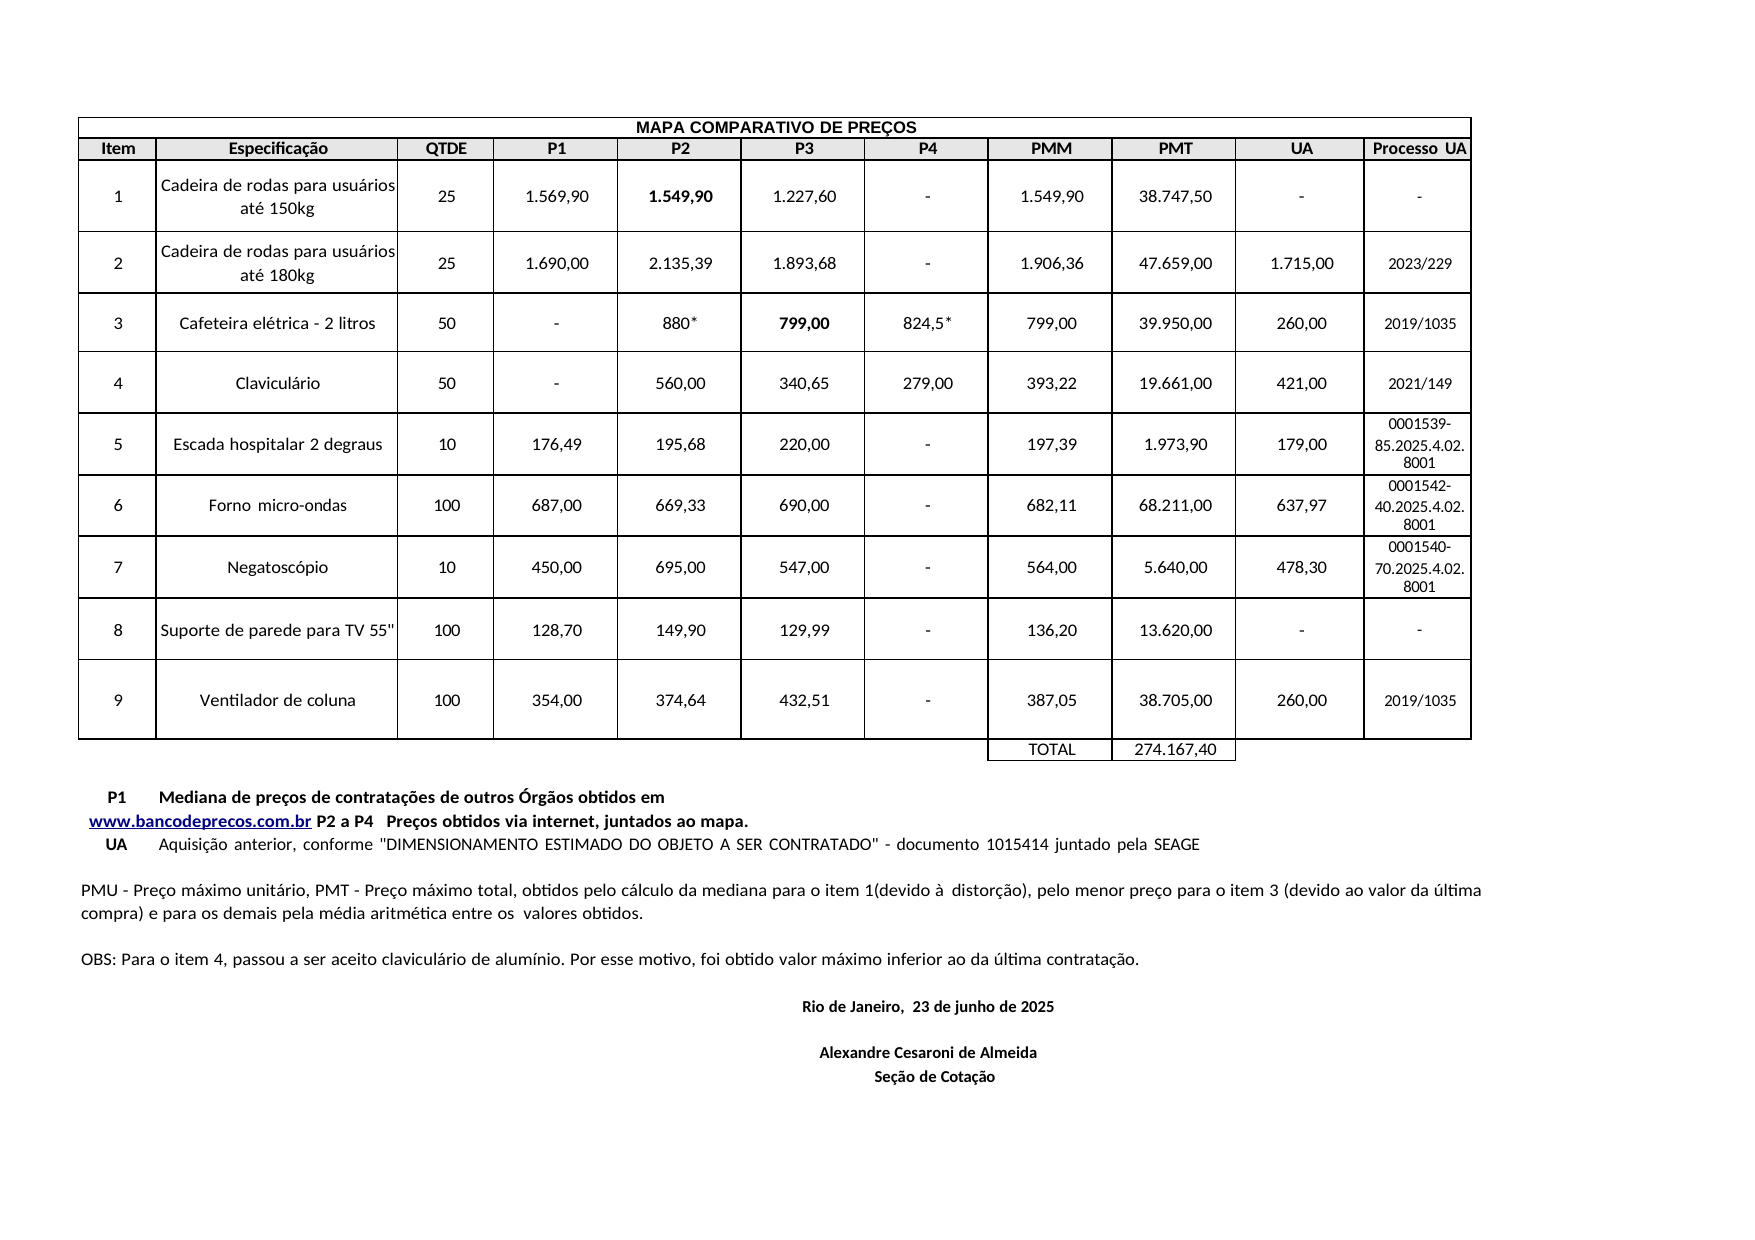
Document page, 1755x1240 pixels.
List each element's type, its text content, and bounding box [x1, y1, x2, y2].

table_cell 1.549,90 [618, 161, 740, 231]
table_cell 354,00 [494, 660, 617, 738]
table_cell 547,00 [742, 557, 864, 581]
table_cell [79, 476, 155, 496]
table_cell [157, 537, 397, 557]
table_cell 25 [398, 161, 493, 231]
table_cell [742, 476, 864, 496]
text Seção de Cotação [783, 1067, 1087, 1086]
table_cell 260,00 [1236, 294, 1363, 351]
table_cell [989, 458, 1111, 474]
table_cell [398, 476, 493, 496]
table_cell 8 [79, 599, 155, 659]
table_cell P4 [865, 139, 987, 159]
table_cell 393,22 [989, 352, 1111, 412]
table_cell 6 [79, 496, 155, 519]
table_cell 8001 [1365, 519, 1470, 535]
table_cell [618, 476, 740, 496]
text PMU - Preço máximo unitário, PMT - Preço máximo total, obtidos pelo cálculo da mediana para o item 1(devido à distorção), pelo menor preço para o item 3 (devido ao valor da última compra) e para os demais pela média aritmética entre os valores obtidos. [81, 879, 1536, 924]
table_cell 1.569,90 [494, 161, 617, 231]
table_cell [398, 581, 493, 597]
text Rio de Janeiro, 23 de junho de 2025 Alexandre Cesaroni de Almeida [769, 975, 1087, 1067]
table_cell [618, 414, 740, 434]
table_cell 340,65 [742, 352, 864, 412]
table_cell 129,99 [742, 599, 864, 659]
table_cell [1236, 581, 1363, 597]
table_cell [79, 458, 155, 474]
table_cell QTDE [398, 139, 493, 159]
table_cell 695,00 [618, 557, 740, 581]
table_cell 2.135,39 [618, 232, 740, 292]
table_cell 197,39 [989, 434, 1111, 458]
table_cell 179,00 [1236, 434, 1363, 458]
table_cell Suporte de parede para TV 55" [157, 599, 397, 659]
table_cell 560,00 [618, 352, 740, 412]
table_cell [1236, 414, 1363, 434]
table_cell - [494, 294, 617, 351]
table_cell [494, 458, 617, 474]
table_cell 478,30 [1236, 557, 1363, 581]
table_cell [494, 414, 617, 434]
table_cell [494, 537, 617, 557]
table_cell [865, 414, 987, 434]
table_cell 421,00 [1236, 352, 1363, 412]
table_cell [742, 414, 864, 434]
table_cell 374,64 [618, 660, 740, 738]
table_cell [865, 458, 987, 474]
table_cell 5.640,00 [1113, 557, 1235, 581]
table_cell [989, 476, 1111, 496]
table_cell [157, 458, 397, 474]
table_cell 279,00 [865, 352, 987, 412]
table_cell 637,97 [1236, 496, 1363, 519]
table_cell 0001539- [1365, 414, 1470, 434]
table_cell [989, 537, 1111, 557]
table_cell Negatoscópio [157, 557, 397, 581]
table_cell [157, 519, 397, 535]
table_cell 136,20 [989, 599, 1111, 659]
table_cell [742, 581, 864, 597]
table_cell UA [1236, 139, 1363, 159]
table_cell 50 [398, 352, 493, 412]
table_cell PMT [1113, 139, 1235, 159]
table_cell [1236, 740, 1471, 760]
table_cell Processo UA [1365, 139, 1470, 159]
table_cell Claviculário [157, 352, 397, 412]
table_cell 0001540- [1365, 537, 1470, 557]
table_cell 1.690,00 [494, 232, 617, 292]
table_cell [618, 519, 740, 535]
table_cell 19.661,00 [1113, 352, 1235, 412]
table_cell - [865, 232, 987, 292]
table_cell [618, 581, 740, 597]
table_cell [398, 537, 493, 557]
table_cell 2019/1035 [1365, 294, 1470, 351]
table_cell [157, 414, 397, 434]
table_cell 7 [79, 557, 155, 581]
table_cell 10 [398, 434, 493, 458]
table_cell [1113, 537, 1235, 557]
table_cell 2023/229 [1365, 232, 1470, 292]
table_cell Cadeira de rodas para usuários até 150kg [157, 161, 397, 231]
table_cell - [1236, 161, 1363, 231]
table_cell 260,00 [1236, 660, 1363, 738]
table_cell TOTAL [989, 740, 1111, 760]
table_cell 2 [79, 232, 155, 292]
table_cell [618, 458, 740, 474]
table_cell 4 [79, 352, 155, 412]
table_cell [618, 537, 740, 557]
table_cell [79, 537, 155, 557]
table_cell 5 [79, 434, 155, 458]
table_cell 39.950,00 [1113, 294, 1235, 351]
table_cell - [865, 496, 987, 519]
table_cell 50 [398, 294, 493, 351]
table_cell 880* [618, 294, 740, 351]
table_cell 1.893,68 [742, 232, 864, 292]
table_header MAPA COMPARATIVO DE PREÇOS [79, 118, 1470, 137]
table_cell [79, 414, 155, 434]
table_cell - [1365, 161, 1470, 231]
table_cell [78, 740, 987, 760]
text P1 Mediana de preços de contratações de outros Órgãos obtidos em www.bancodeprecos.com.br P2 a P4 Preços obtidos via internet, juntados ao mapa. [89, 787, 887, 831]
table_cell [398, 519, 493, 535]
table_cell - [865, 161, 987, 231]
table_cell 0001542- [1365, 476, 1470, 496]
table_cell 70.2025.4.02. [1365, 557, 1470, 581]
table_cell [157, 476, 397, 496]
table_cell 690,00 [742, 496, 864, 519]
table_cell [398, 414, 493, 434]
table_cell 100 [398, 660, 493, 738]
table_cell 2021/149 [1365, 352, 1470, 412]
table_cell 176,49 [494, 434, 617, 458]
table_cell 9 [79, 660, 155, 738]
table_cell 2019/1035 [1365, 660, 1470, 738]
table_cell [1236, 458, 1363, 474]
table_cell 128,70 [494, 599, 617, 659]
table_cell Cafeteira elétrica - 2 litros [157, 294, 397, 351]
table_cell PMM [989, 139, 1111, 159]
table_cell 799,00 [742, 294, 864, 351]
table_cell [1113, 581, 1235, 597]
table_cell 387,05 [989, 660, 1111, 738]
text UA Aquisição anterior, conforme "DIMENSIONAMENTO ESTIMADO DO OBJETO A SER CONTRATADO" - documento 1015414 juntado pela SEAGE [105, 833, 1547, 854]
table_cell 38.747,50 [1113, 161, 1235, 231]
table_cell 1.973,90 [1113, 434, 1235, 458]
table_cell 25 [398, 232, 493, 292]
table_cell - [494, 352, 617, 412]
table_cell 8001 [1365, 581, 1470, 597]
table_cell 68.211,00 [1113, 496, 1235, 519]
table_cell - [865, 434, 987, 458]
table_cell 564,00 [989, 557, 1111, 581]
table_cell 3 [79, 294, 155, 351]
table_cell 1.549,90 [989, 161, 1111, 231]
table_cell 1.906,36 [989, 232, 1111, 292]
table_cell [989, 581, 1111, 597]
table_cell [398, 458, 493, 474]
table_cell [157, 581, 397, 597]
table_cell [865, 581, 987, 597]
table_cell 799,00 [989, 294, 1111, 351]
table_cell Item [79, 139, 155, 159]
table_cell [742, 519, 864, 535]
table_cell [494, 519, 617, 535]
table_cell - [1236, 599, 1363, 659]
table_cell 1.715,00 [1236, 232, 1363, 292]
table_cell [865, 537, 987, 557]
table_cell 682,11 [989, 496, 1111, 519]
table_cell [1113, 414, 1235, 434]
table_cell [1236, 476, 1363, 496]
table_cell [989, 414, 1111, 434]
table_cell - [865, 660, 987, 738]
table_cell Ventilador de coluna [157, 660, 397, 738]
table_cell [742, 537, 864, 557]
table_cell 687,00 [494, 496, 617, 519]
table_cell [1236, 537, 1363, 557]
table_cell 149,90 [618, 599, 740, 659]
table_cell P1 [494, 139, 617, 159]
table_cell [1236, 519, 1363, 535]
table_cell [989, 519, 1111, 535]
table_cell 195,68 [618, 434, 740, 458]
table_cell 100 [398, 599, 493, 659]
table_cell [79, 581, 155, 597]
table_cell Forno micro-ondas [157, 496, 397, 519]
table_cell 669,33 [618, 496, 740, 519]
text OBS: Para o item 4, passou a ser aceito claviculário de alumínio. Por esse motivo, foi obtido valor máximo inferior ao da última contratação. [81, 948, 1547, 970]
table_cell 38.705,00 [1113, 660, 1235, 738]
table_cell 85.2025.4.02. [1365, 434, 1470, 458]
table_cell [865, 476, 987, 496]
table_cell 274.167,40 [1113, 740, 1235, 760]
table_cell Escada hospitalar 2 degraus [157, 434, 397, 458]
table_cell 824,5* [865, 294, 987, 351]
table_cell [865, 519, 987, 535]
table_cell - [1365, 599, 1470, 659]
table_cell - [865, 557, 987, 581]
table_cell [1113, 458, 1235, 474]
table_cell 40.2025.4.02. [1365, 496, 1470, 519]
table_cell 13.620,00 [1113, 599, 1235, 659]
table_cell Especificação [157, 139, 397, 159]
table_cell 1 [79, 161, 155, 231]
table_cell 220,00 [742, 434, 864, 458]
table_cell [1113, 519, 1235, 535]
table_cell [494, 476, 617, 496]
table_cell 47.659,00 [1113, 232, 1235, 292]
table_cell [742, 458, 864, 474]
table_cell [494, 581, 617, 597]
table_cell - [865, 599, 987, 659]
table_cell [1113, 476, 1235, 496]
table_cell [79, 519, 155, 535]
table_cell 432,51 [742, 660, 864, 738]
table_cell Cadeira de rodas para usuários até 180kg [157, 232, 397, 292]
table_cell P2 [618, 139, 740, 159]
table_cell 450,00 [494, 557, 617, 581]
table_cell 1.227,60 [742, 161, 864, 231]
table_cell 100 [398, 496, 493, 519]
table_cell 8001 [1365, 458, 1470, 474]
table_cell 10 [398, 557, 493, 581]
table_cell P3 [742, 139, 864, 159]
